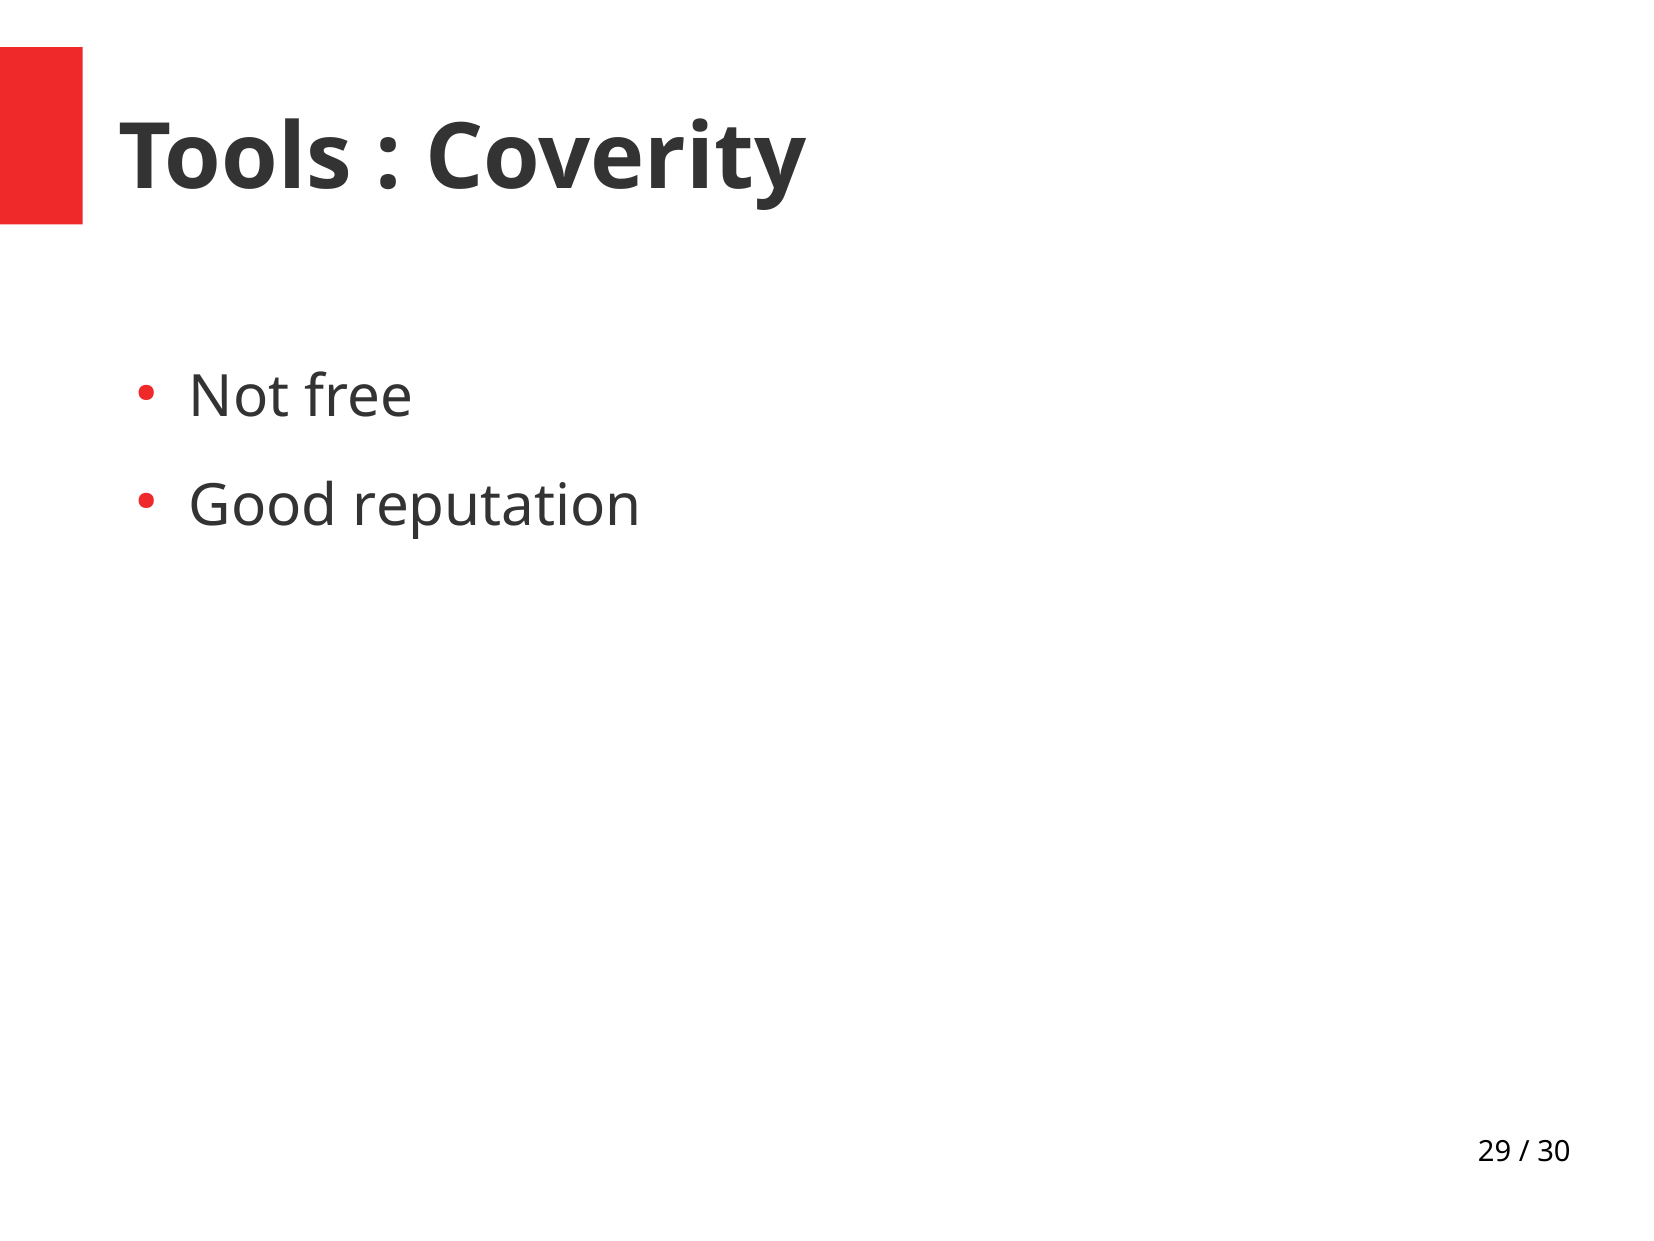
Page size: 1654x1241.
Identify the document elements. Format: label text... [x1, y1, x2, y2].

title Tools : Coverity [118, 49, 1571, 257]
list Not free Good reputation [118, 354, 1536, 1074]
